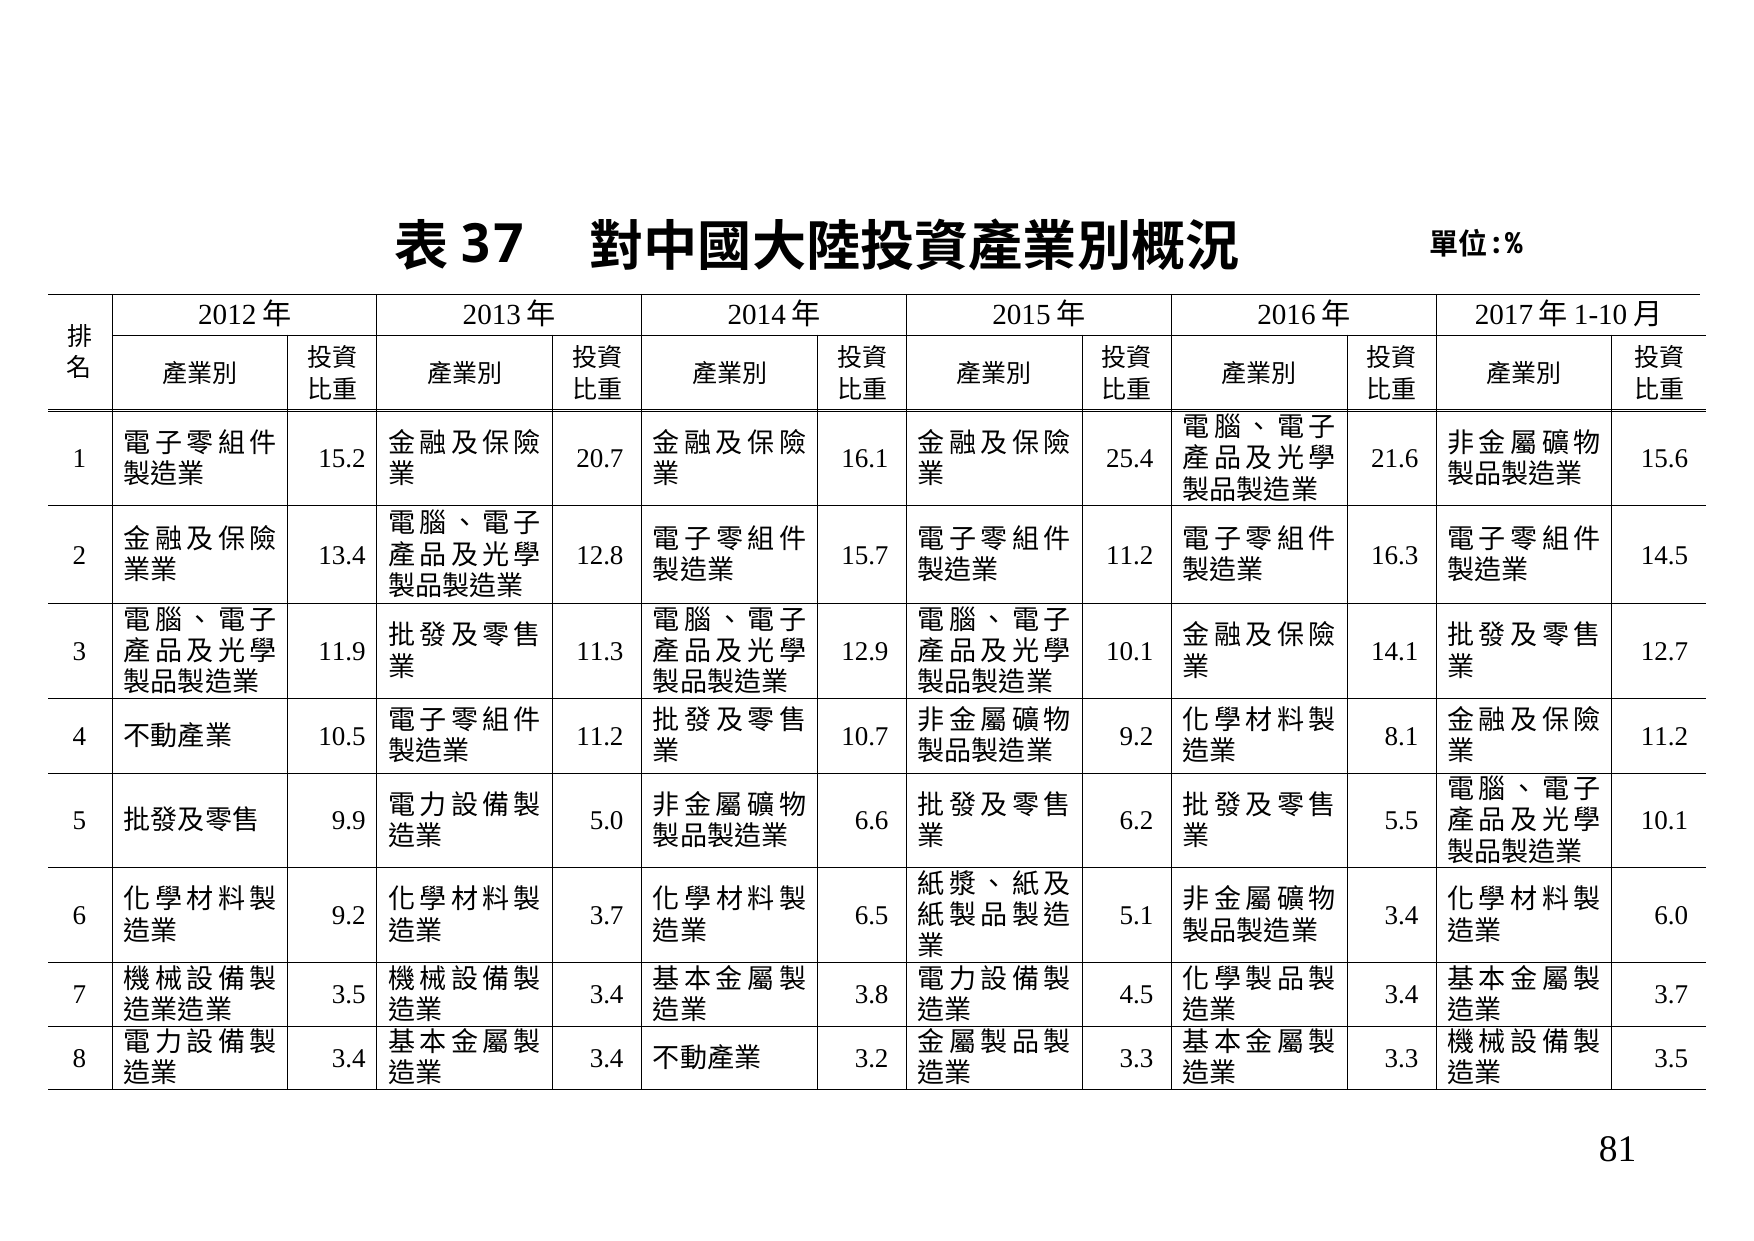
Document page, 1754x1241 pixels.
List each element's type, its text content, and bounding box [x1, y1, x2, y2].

table_cell 3.4 [1348, 868, 1436, 962]
table_cell 批發及零售業 [642, 699, 817, 772]
table_cell 電腦、電子產品及光學製品製造業 [377, 506, 552, 603]
table_cell 6.5 [818, 868, 906, 962]
table_cell 批發及零售業 [1437, 604, 1611, 698]
table_cell 3.5 [1612, 1027, 1706, 1089]
table_cell 電子零組件製造業 [113, 412, 287, 505]
table_cell 產業別 [1172, 336, 1347, 408]
table_cell 9.2 [1083, 699, 1171, 772]
table_cell 化學製品製造業 [1172, 963, 1347, 1026]
table_header [1700, 294, 1706, 334]
table_cell 電子零組件製造業 [377, 699, 552, 772]
table_cell 產業別 [642, 336, 817, 408]
table_cell 投資比重 [1612, 336, 1706, 408]
table_cell 電腦、電子產品及光學製品製造業 [113, 604, 287, 698]
table_cell 15.7 [818, 506, 906, 603]
table_cell 14.1 [1348, 604, 1436, 698]
table_cell 3.4 [288, 1027, 376, 1089]
table_cell 5 [48, 774, 112, 867]
table_cell 批發及零售 [113, 774, 287, 867]
table_cell 2 [48, 506, 112, 603]
table_cell 基本金屬製造業 [1437, 963, 1611, 1026]
table_header 2013年 [377, 295, 641, 334]
table_cell 電力設備製造業 [113, 1027, 287, 1089]
table_cell 化學材料製造業 [113, 868, 287, 962]
table_cell 化學材料製造業 [642, 868, 817, 962]
table_cell 產業別 [113, 336, 287, 408]
table_cell 金融及保險業 [907, 412, 1082, 505]
table_cell 3.4 [1348, 963, 1436, 1026]
table_cell 8 [48, 1027, 112, 1089]
table_cell 電腦、電子產品及光學製品製造業 [642, 604, 817, 698]
table_cell 基本金屬製造業 [377, 1027, 552, 1089]
table_cell 紙漿、紙及紙製品製造業 [907, 868, 1082, 962]
table_cell 4.5 [1083, 963, 1171, 1026]
table_header 2017年1-10月 [1437, 295, 1700, 334]
table_cell 電腦、電子產品及光學製品製造業 [1437, 774, 1611, 867]
table_cell 6.6 [818, 774, 906, 867]
table_cell 金屬製品製造業 [907, 1027, 1082, 1089]
table_cell 4 [48, 699, 112, 772]
table_cell 電子零組件製造業 [1437, 506, 1611, 603]
table_cell 10.1 [1612, 774, 1706, 867]
table_cell 產業別 [377, 336, 552, 408]
table_cell 14.5 [1612, 506, 1706, 603]
table_cell 11.9 [288, 604, 376, 698]
table_cell 非金屬礦物製品製造業 [642, 774, 817, 867]
table_cell 6.2 [1083, 774, 1171, 867]
table_cell 20.7 [553, 412, 641, 505]
table_cell 21.6 [1348, 412, 1436, 505]
table_cell 11.2 [1083, 506, 1171, 603]
table_cell 電腦、電子產品及光學製品製造業 [1172, 412, 1347, 505]
table_cell 3.7 [1612, 963, 1706, 1026]
table_cell 投資比重 [553, 336, 641, 408]
table_header 2014年 [642, 295, 906, 334]
table_cell 15.2 [288, 412, 376, 505]
table_cell 投資比重 [1083, 336, 1171, 408]
table_cell 5.5 [1348, 774, 1436, 867]
table_cell 電子零組件製造業 [1172, 506, 1347, 603]
table_cell 電子零組件製造業 [642, 506, 817, 603]
table_cell 產業別 [907, 336, 1082, 408]
table_cell 10.5 [288, 699, 376, 772]
table_cell 批發及零售業 [1172, 774, 1347, 867]
table_cell 10.1 [1083, 604, 1171, 698]
table_cell 基本金屬製造業 [1172, 1027, 1347, 1089]
subtitle 表37 對中國大陸投資產業別概況 單位:% [118, 169, 1636, 294]
table_cell 金融及保險業 [1437, 699, 1611, 772]
table_cell 電子零組件製造業 [907, 506, 1082, 603]
table_cell 7 [48, 963, 112, 1026]
table_cell 6.0 [1612, 868, 1706, 962]
table_cell 化學材料製造業 [1172, 699, 1347, 772]
table_cell 3.3 [1348, 1027, 1436, 1089]
table_cell 不動產業 [113, 699, 287, 772]
table_header 2015年 [907, 295, 1171, 334]
table_cell 3.8 [818, 963, 906, 1026]
table_cell 6 [48, 868, 112, 962]
table_header 2016年 [1172, 295, 1436, 334]
table_cell 機械設備製造業 [1437, 1027, 1611, 1089]
table_cell 投資比重 [818, 336, 906, 408]
table_cell 13.4 [288, 506, 376, 603]
table_cell 金融及保險業 [642, 412, 817, 505]
table_header 2012年 [113, 295, 376, 334]
table_cell 化學材料製造業 [1437, 868, 1611, 962]
table_cell 16.1 [818, 412, 906, 505]
table_cell 不動產業 [642, 1027, 817, 1089]
table_cell 3.7 [553, 868, 641, 962]
table_cell 9.9 [288, 774, 376, 867]
table_header 排名 [48, 295, 112, 408]
table_cell 12.8 [553, 506, 641, 603]
table_cell 12.9 [818, 604, 906, 698]
table_cell 非金屬礦物製品製造業 [1172, 868, 1347, 962]
table_cell 投資比重 [1348, 336, 1436, 408]
table_cell 3.4 [553, 1027, 641, 1089]
table_cell 機械設備製造業 [377, 963, 552, 1026]
table_cell 投資比重 [288, 336, 376, 408]
table_cell 11.3 [553, 604, 641, 698]
table_cell 25.4 [1083, 412, 1171, 505]
table_cell 8.1 [1348, 699, 1436, 772]
table_cell 11.2 [1612, 699, 1706, 772]
table_cell 1 [48, 412, 112, 505]
table_cell 5.1 [1083, 868, 1171, 962]
table_cell 批發及零售業 [907, 774, 1082, 867]
table_cell 機械設備製造業造業 [113, 963, 287, 1026]
table_cell 化學材料製造業 [377, 868, 552, 962]
table_cell 10.7 [818, 699, 906, 772]
table_cell 15.6 [1612, 412, 1706, 505]
table_cell 3.3 [1083, 1027, 1171, 1089]
table_cell 非金屬礦物製品製造業 [907, 699, 1082, 772]
table_cell 電力設備製造業 [907, 963, 1082, 1026]
table_cell 11.2 [553, 699, 641, 772]
table_cell 9.2 [288, 868, 376, 962]
table_cell 16.3 [1348, 506, 1436, 603]
table_cell 金融及保險業業 [113, 506, 287, 603]
table_cell 5.0 [553, 774, 641, 867]
table_cell 3 [48, 604, 112, 698]
table_cell 非金屬礦物製品製造業 [1437, 412, 1611, 505]
table_cell 3.5 [288, 963, 376, 1026]
table_cell 電腦、電子產品及光學製品製造業 [907, 604, 1082, 698]
table_cell 批發及零售業 [377, 604, 552, 698]
table_cell 產業別 [1437, 336, 1611, 408]
table_cell 3.2 [818, 1027, 906, 1089]
table_cell 電力設備製造業 [377, 774, 552, 867]
table_cell 12.7 [1612, 604, 1706, 698]
table_cell 金融及保險業 [377, 412, 552, 505]
table_cell 金融及保險業 [1172, 604, 1347, 698]
table_cell 基本金屬製造業 [642, 963, 817, 1026]
table_cell 3.4 [553, 963, 641, 1026]
